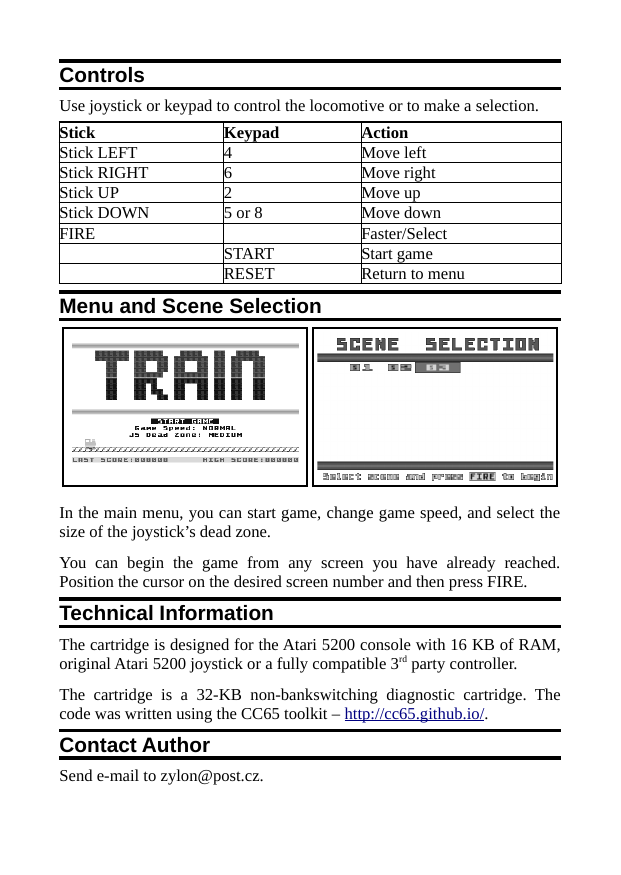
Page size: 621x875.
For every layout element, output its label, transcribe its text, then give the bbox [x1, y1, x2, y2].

table_cell [224, 224, 361, 243]
table_header Action [362, 123, 561, 142]
table_cell FIRE [60, 224, 223, 243]
table_cell Move right [362, 163, 561, 182]
table_cell 6 [224, 163, 361, 182]
table_cell Stick DOWN [60, 203, 223, 222]
text Use joystick or keypad to control the locomotive or to make a selection. [59, 96, 561, 115]
table_cell Stick LEFT [60, 143, 223, 162]
table_header Stick [60, 123, 223, 142]
table_cell START [224, 244, 361, 263]
text In the main menu, you can start game, change game speed, and select the size of the joystick’s dead zone. [59, 503, 561, 541]
text Send e-mail to zylon@post.cz. [59, 766, 561, 785]
table_cell 5 or 8 [224, 203, 361, 222]
text The cartridge is a 32-KB non-bankswitching diagnostic cartridge. The code was written using the CC65 toolkit – http://cc65.github.io/. [59, 684, 561, 723]
text The cartridge is designed for the Atari 5200 console with 16 KB of RAM, original Atari 5200 joystick or a fully compatible 3rd party controller. [59, 634, 561, 673]
picture [317, 332, 554, 483]
subtitle Contact Author [59, 732, 561, 756]
table_cell Move down [362, 203, 561, 222]
table_cell Faster/Select [362, 224, 561, 243]
table_cell 4 [224, 143, 361, 162]
table_header Keypad [224, 123, 361, 142]
table_cell [60, 264, 223, 283]
table_cell 2 [224, 183, 361, 202]
subtitle Controls [59, 63, 561, 87]
table_cell [60, 244, 223, 263]
table_cell Return to menu [362, 264, 561, 283]
table_cell Start game [362, 244, 561, 263]
table_cell Move up [362, 183, 561, 202]
subtitle Technical Information [59, 601, 561, 625]
table_cell RESET [224, 264, 361, 283]
table_cell Move left [362, 143, 561, 162]
table_cell Stick UP [60, 183, 223, 202]
table_cell Stick RIGHT [60, 163, 223, 182]
subtitle Menu and Scene Selection [59, 294, 561, 318]
text You can begin the game from any screen you have already reached. Position the cursor on the desired screen number and then press FIRE. [59, 553, 561, 591]
